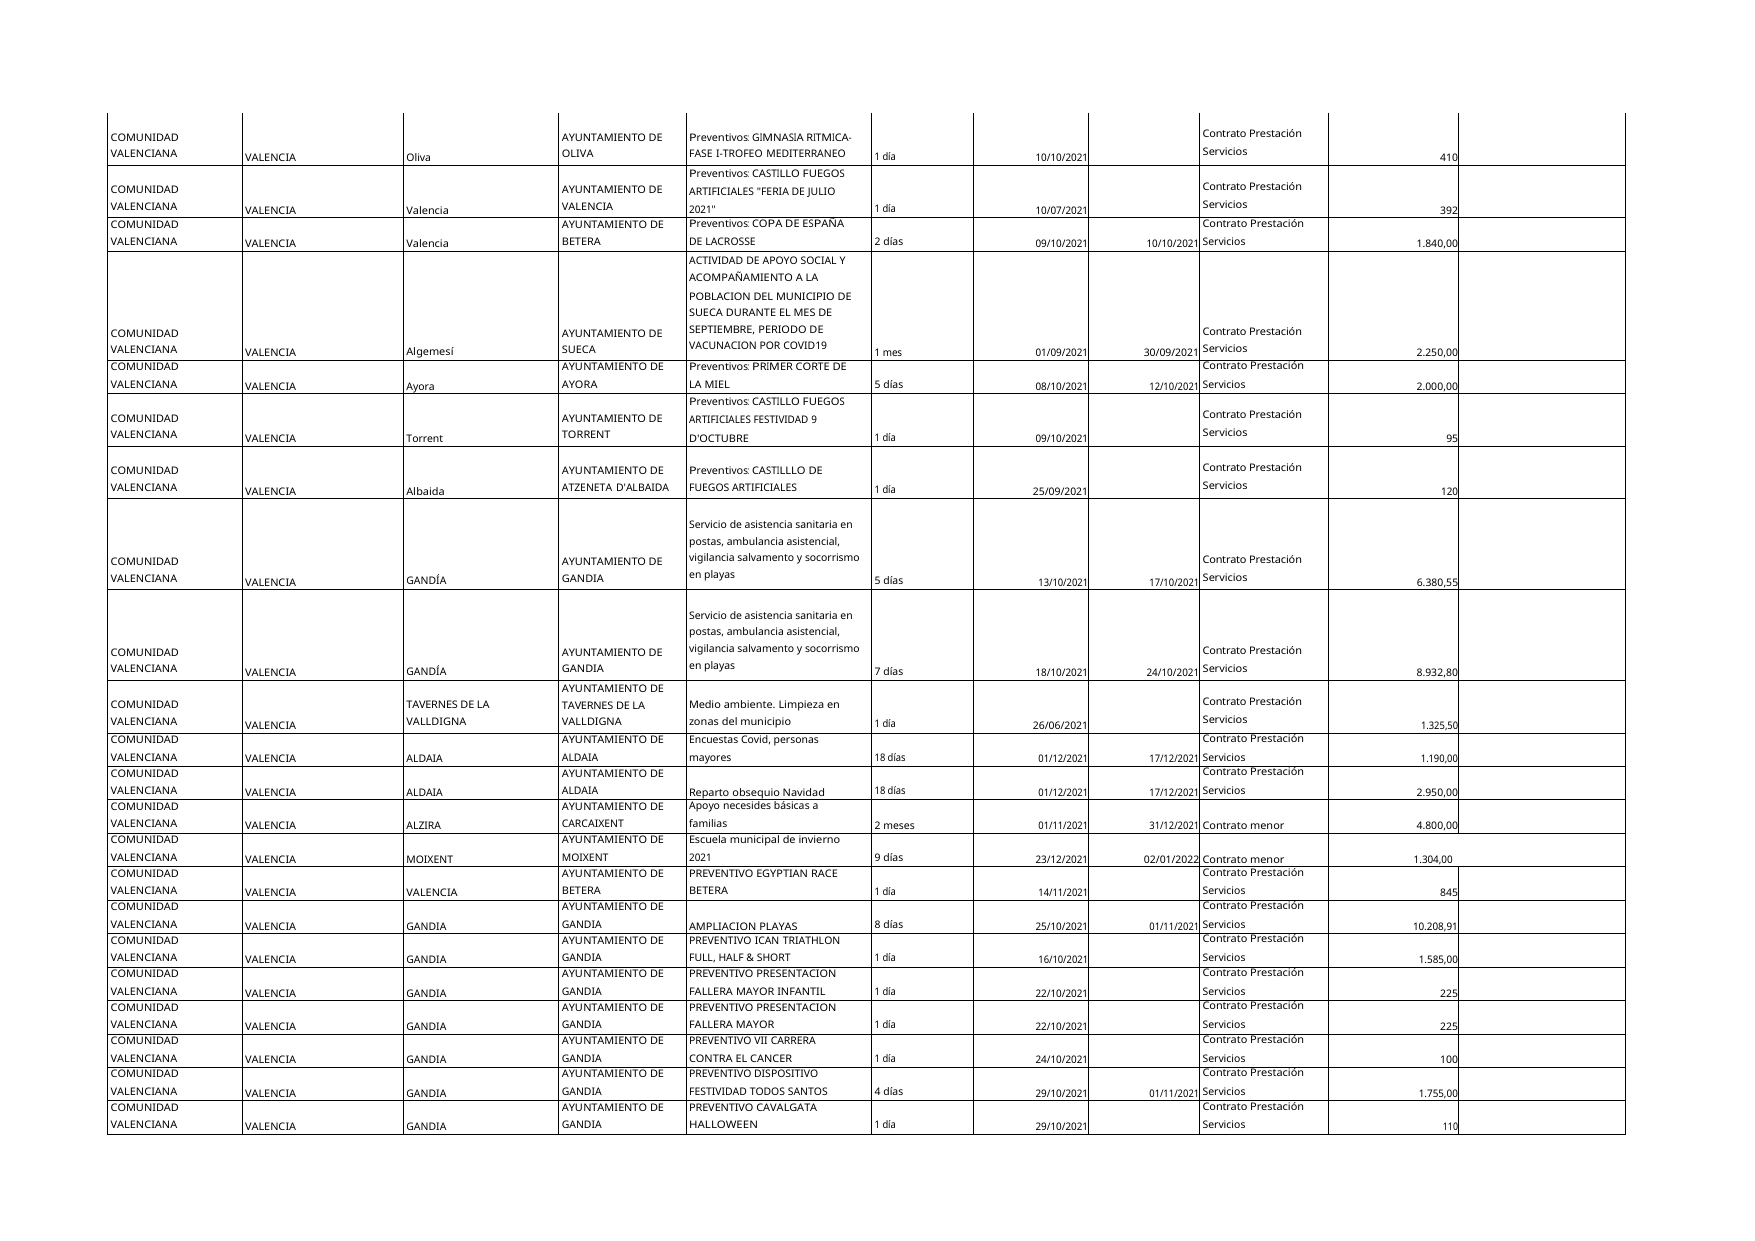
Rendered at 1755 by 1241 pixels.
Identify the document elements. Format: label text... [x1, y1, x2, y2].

table_cell [1459, 800, 1625, 833]
table_cell VALENCIA [243, 252, 403, 359]
table_cell AYUNTAMIENTO DE MOIXENT [559, 834, 686, 866]
table_cell COMUNIDAD VALENCIANA [108, 800, 242, 833]
table_cell AYUNTAMIENTO DE VALENCIA [559, 166, 686, 217]
table_cell [1089, 681, 1199, 732]
table_cell GANDÍA [404, 590, 558, 680]
table_cell 30/09/2021 [1089, 252, 1199, 359]
table_cell [1459, 681, 1625, 732]
table_cell 1 día [872, 934, 973, 967]
table_cell 01/12/2021 [974, 767, 1088, 799]
table_cell [1089, 867, 1199, 900]
table_cell [1459, 968, 1625, 1000]
table_cell VALENCIA [404, 867, 558, 900]
table_cell [1459, 901, 1625, 933]
table_cell 18 días [872, 767, 973, 799]
table_cell GANDIA [404, 1035, 558, 1067]
table_header Oliva [404, 113, 558, 164]
table_cell AYUNTAMIENTO DE GANDIA [559, 1001, 686, 1033]
table_cell COMUNIDAD VALENCIANA [108, 1068, 242, 1100]
table_cell VALENCIA [243, 499, 403, 589]
table_cell VALENCIA [243, 681, 403, 732]
table_cell AYUNTAMIENTO DE TAVERNES DE LA VALLDIGNA [559, 681, 686, 732]
table_cell AYUNTAMIENTO DE BETERA [559, 218, 686, 251]
table_cell 10.208,91 [1329, 901, 1458, 933]
table_cell Contrato Prestación Servicios [1200, 218, 1328, 251]
table_cell 17/12/2021 [1089, 734, 1199, 766]
table_cell COMUNIDAD VALENCIANA [108, 590, 242, 680]
table_header 10/10/2021 [974, 113, 1088, 164]
table_cell [1089, 394, 1199, 446]
table_header VALENCIA [243, 113, 403, 164]
table_cell PREVENTIVO VII CARRERA CONTRA EL CANCER [687, 1035, 871, 1067]
table_cell Contrato Prestación Servicios [1200, 1035, 1328, 1067]
table_cell Preventivos: COPA DE ESPAÑA DE LACROSSE [687, 218, 871, 251]
table_cell Reparto obsequio Navidad [687, 767, 871, 799]
table_cell Contrato Prestación Servicios [1200, 1068, 1328, 1100]
table_cell 22/10/2021 [974, 1001, 1088, 1033]
table_cell Contrato menor [1200, 800, 1328, 833]
table_cell Contrato Prestación Servicios [1200, 767, 1328, 799]
table_cell Contrato Prestación Servicios [1200, 361, 1328, 393]
table_cell [1089, 1035, 1199, 1067]
table_cell 01/11/2021 [1089, 901, 1199, 933]
table_cell VALENCIA [243, 394, 403, 446]
table_cell GANDIA [404, 968, 558, 1000]
table_cell AYUNTAMIENTO DE CARCAIXENT [559, 800, 686, 833]
table_cell Apoyo necesides básicas a familias [687, 800, 871, 833]
table_cell Contrato Prestación Servicios [1200, 166, 1328, 217]
table_cell Contrato Prestación Servicios [1200, 394, 1328, 446]
table_cell 1 día [872, 681, 973, 732]
table_cell 18 días [872, 734, 973, 766]
table_cell AYUNTAMIENTO DE GANDIA [559, 1101, 686, 1134]
table_cell GANDIA [404, 1101, 558, 1134]
table_cell AYUNTAMIENTO DE GANDIA [559, 499, 686, 589]
table_cell MOIXENT [404, 834, 558, 866]
table_cell 4 días [872, 1068, 973, 1100]
table_cell COMUNIDAD VALENCIANA [108, 1035, 242, 1067]
table_cell AYUNTAMIENTO DE TORRENT [559, 394, 686, 446]
table_cell PREVENTIVO DISPOSITIVO FESTIVIDAD TODOS SANTOS [687, 1068, 871, 1100]
table_cell AYUNTAMIENTO DE GANDIA [559, 1035, 686, 1067]
table_cell 10/10/2021 [1089, 218, 1199, 251]
table_cell 09/10/2021 [974, 394, 1088, 446]
table_cell [1459, 734, 1625, 766]
table_cell AYUNTAMIENTO DE SUECA [559, 252, 686, 359]
table_cell COMUNIDAD VALENCIANA [108, 767, 242, 799]
table_cell ALZIRA [404, 800, 558, 833]
table_cell [1459, 1035, 1625, 1067]
table_cell Contrato Prestación Servicios [1200, 901, 1328, 933]
table_cell 1.304,00 [1329, 834, 1625, 866]
table_cell 1 día [872, 1001, 973, 1033]
table_cell Contrato Prestación Servicios [1200, 499, 1328, 589]
table_cell VALENCIA [243, 166, 403, 217]
table_cell GANDIA [404, 1068, 558, 1100]
table_cell AMPLIACION PLAYAS [687, 901, 871, 933]
table_cell 1 día [872, 968, 973, 1000]
table_cell AYUNTAMIENTO DE ATZENETA D'ALBAIDA [559, 447, 686, 498]
table_cell VALENCIA [243, 767, 403, 799]
table_cell AYUNTAMIENTO DE ALDAIA [559, 734, 686, 766]
table_cell AYUNTAMIENTO DE GANDIA [559, 1068, 686, 1100]
table_cell 100 [1329, 1035, 1458, 1067]
table_cell TAVERNES DE LA VALLDIGNA [404, 681, 558, 732]
table_cell 18/10/2021 [974, 590, 1088, 680]
table_header Preventivos: GIMNASIA RITMICA- FASE I-TROFEO MEDITERRANEO [687, 113, 871, 164]
table_cell [1459, 361, 1625, 393]
table_cell VALENCIA [243, 218, 403, 251]
table_cell Contrato Prestación Servicios [1200, 734, 1328, 766]
table_cell [1459, 590, 1625, 680]
table_cell ACTIVIDAD DE APOYO SOCIAL Y ACOMPAÑAMIENTO A LA POBLACION DEL MUNICIPIO DE SUECA DURANTE EL MES DE SEPTIEMBRE, PERIODO DE VACUNACION POR COVID19 [687, 252, 871, 359]
table_cell Servicio de asistencia sanitaria en postas, ambulancia asistencial, vigilancia salvamento y socorrismo en playas [687, 590, 871, 680]
table_cell Ayora [404, 361, 558, 393]
table_cell 01/11/2021 [974, 800, 1088, 833]
table_cell VALENCIA [243, 834, 403, 866]
table_cell COMUNIDAD VALENCIANA [108, 968, 242, 1000]
table_cell COMUNIDAD VALENCIANA [108, 166, 242, 217]
table_cell [1459, 1101, 1625, 1134]
table_cell 17/12/2021 [1089, 767, 1199, 799]
table_cell [1459, 166, 1625, 217]
table_cell Escuela municipal de invierno 2021 [687, 834, 871, 866]
table_cell 08/10/2021 [974, 361, 1088, 393]
table_cell Preventivos: CASTILLO FUEGOS ARTIFICIALES FESTIVIDAD 9 D'OCTUBRE [687, 394, 871, 446]
table_cell 10/07/2021 [974, 166, 1088, 217]
table_cell VALENCIA [243, 800, 403, 833]
table_cell 23/12/2021 [974, 834, 1088, 866]
table_cell [1089, 968, 1199, 1000]
table_cell GANDIA [404, 901, 558, 933]
table_cell COMUNIDAD VALENCIANA [108, 681, 242, 732]
table_cell 225 [1329, 968, 1458, 1000]
table_header [1089, 113, 1199, 164]
table_cell GANDIA [404, 934, 558, 967]
table_cell COMUNIDAD VALENCIANA [108, 218, 242, 251]
table_cell [1089, 1001, 1199, 1033]
table_cell VALENCIA [243, 968, 403, 1000]
table_cell 25/10/2021 [974, 901, 1088, 933]
table_cell Encuestas Covid, personas mayores [687, 734, 871, 766]
table_cell 25/09/2021 [974, 447, 1088, 498]
table_cell Contrato Prestación Servicios [1200, 447, 1328, 498]
table_cell COMUNIDAD VALENCIANA [108, 834, 242, 866]
table_cell [1459, 1068, 1625, 1100]
table_cell PREVENTIVO ICAN TRIATHLON FULL, HALF & SHORT [687, 934, 871, 967]
table_cell [1459, 499, 1625, 589]
table_cell 09/10/2021 [974, 218, 1088, 251]
table_header 1 día [872, 113, 973, 164]
table_cell 24/10/2021 [1089, 590, 1199, 680]
table_cell 5 días [872, 499, 973, 589]
table_cell VALENCIA [243, 934, 403, 967]
table_cell PREVENTIVO EGYPTIAN RACE BETERA [687, 867, 871, 900]
table_cell 8.932,80 [1329, 590, 1458, 680]
table_cell GANDÍA [404, 499, 558, 589]
table_cell Valencia [404, 218, 558, 251]
table_cell VALENCIA [243, 901, 403, 933]
table_header [1459, 113, 1625, 164]
table_cell COMUNIDAD VALENCIANA [108, 734, 242, 766]
table_cell [1459, 767, 1625, 799]
table_cell 1 mes [872, 252, 973, 359]
table_cell COMUNIDAD VALENCIANA [108, 394, 242, 446]
table_cell VALENCIA [243, 734, 403, 766]
table_cell Contrato Prestación Servicios [1200, 867, 1328, 900]
table_cell 1.190,00 [1329, 734, 1458, 766]
table_cell [1459, 218, 1625, 251]
table_cell ALDAIA [404, 767, 558, 799]
table_cell COMUNIDAD VALENCIANA [108, 252, 242, 359]
table_cell [1089, 1101, 1199, 1134]
table_cell 110 [1329, 1101, 1458, 1134]
table_cell 14/11/2021 [974, 867, 1088, 900]
table_cell Preventivos: PRIMER CORTE DE LA MIEL [687, 361, 871, 393]
table_cell [1459, 934, 1625, 967]
table_cell [1089, 166, 1199, 217]
table_cell Contrato Prestación Servicios [1200, 1101, 1328, 1134]
table_header COMUNIDAD VALENCIANA [108, 113, 242, 164]
table_cell 17/10/2021 [1089, 499, 1199, 589]
table_cell Contrato menor [1200, 834, 1328, 866]
table_cell 845 [1329, 867, 1458, 900]
table_cell VALENCIA [243, 361, 403, 393]
table_cell 13/10/2021 [974, 499, 1088, 589]
table_cell VALENCIA [243, 1035, 403, 1067]
table_cell 4.800,00 [1329, 800, 1458, 833]
table_cell COMUNIDAD VALENCIANA [108, 499, 242, 589]
table_cell AYUNTAMIENTO DE GANDIA [559, 590, 686, 680]
table_cell Contrato Prestación Servicios [1200, 968, 1328, 1000]
table_cell AYUNTAMIENTO DE GANDIA [559, 901, 686, 933]
table_cell COMUNIDAD VALENCIANA [108, 901, 242, 933]
table_cell 225 [1329, 1001, 1458, 1033]
table_header Contrato Prestación Servicios [1200, 113, 1328, 164]
table_cell 16/10/2021 [974, 934, 1088, 967]
table_cell [1459, 252, 1625, 359]
table_cell 1 día [872, 867, 973, 900]
table_cell Preventivos: CASTILLLO DE FUEGOS ARTIFICIALES [687, 447, 871, 498]
table_cell AYUNTAMIENTO DE GANDIA [559, 968, 686, 1000]
table_cell 2.000,00 [1329, 361, 1458, 393]
table_cell 392 [1329, 166, 1458, 217]
table_cell COMUNIDAD VALENCIANA [108, 1101, 242, 1134]
table_cell 1.325,50 [1329, 681, 1458, 732]
table_cell PREVENTIVO PRESENTACION FALLERA MAYOR [687, 1001, 871, 1033]
table_cell 02/01/2022 [1089, 834, 1199, 866]
table_cell 24/10/2021 [974, 1035, 1088, 1067]
table_cell VALENCIA [243, 1101, 403, 1134]
table_cell 2.950,00 [1329, 767, 1458, 799]
table_cell COMUNIDAD VALENCIANA [108, 447, 242, 498]
table_cell Algemesí [404, 252, 558, 359]
table_cell AYUNTAMIENTO DE AYORA [559, 361, 686, 393]
table_cell 01/09/2021 [974, 252, 1088, 359]
table_cell 1 día [872, 1035, 973, 1067]
table_cell [1459, 394, 1625, 446]
table_cell Preventivos: CASTILLO FUEGOS ARTIFICIALES "FERIA DE JULIO 2021" [687, 166, 871, 217]
table_cell 29/10/2021 [974, 1068, 1088, 1100]
table_cell 6.380,55 [1329, 499, 1458, 589]
table_cell 1 día [872, 394, 973, 446]
table_cell [1089, 934, 1199, 967]
table_cell 1.585,00 [1329, 934, 1458, 967]
table_cell VALENCIA [243, 447, 403, 498]
table_cell 22/10/2021 [974, 968, 1088, 1000]
table_header AYUNTAMIENTO DE OLIVA [559, 113, 686, 164]
table_cell Contrato Prestación Servicios [1200, 934, 1328, 967]
table_cell [1459, 1001, 1625, 1033]
table_cell Valencia [404, 166, 558, 217]
table_cell Contrato Prestación Servicios [1200, 252, 1328, 359]
table_cell 120 [1329, 447, 1458, 498]
table_cell 01/12/2021 [974, 734, 1088, 766]
table_cell 95 [1329, 394, 1458, 446]
table_cell VALENCIA [243, 1068, 403, 1100]
table_cell 8 días [872, 901, 973, 933]
table_cell COMUNIDAD VALENCIANA [108, 361, 242, 393]
table_cell Medio ambiente. Limpieza en zonas del municipio [687, 681, 871, 732]
table_cell 26/06/2021 [974, 681, 1088, 732]
table_cell Contrato Prestación Servicios [1200, 1001, 1328, 1033]
table_cell PREVENTIVO CAVALGATA HALLOWEEN [687, 1101, 871, 1134]
table_cell 29/10/2021 [974, 1101, 1088, 1134]
table_cell Servicio de asistencia sanitaria en postas, ambulancia asistencial, vigilancia salvamento y socorrismo en playas [687, 499, 871, 589]
table_cell AYUNTAMIENTO DE GANDIA [559, 934, 686, 967]
table_cell [1459, 867, 1625, 900]
table_cell COMUNIDAD VALENCIANA [108, 867, 242, 900]
table_cell VALENCIA [243, 590, 403, 680]
table_cell VALENCIA [243, 867, 403, 900]
table_cell 7 días [872, 590, 973, 680]
table_cell 01/11/2021 [1089, 1068, 1199, 1100]
table_cell 2 días [872, 218, 973, 251]
table_cell 1.755,00 [1329, 1068, 1458, 1100]
table_cell COMUNIDAD VALENCIANA [108, 1001, 242, 1033]
table_cell Contrato Prestación Servicios [1200, 590, 1328, 680]
table_cell 1 día [872, 447, 973, 498]
table_cell 31/12/2021 [1089, 800, 1199, 833]
table_cell 1 día [872, 1101, 973, 1134]
table_cell PREVENTIVO PRESENTACION FALLERA MAYOR INFANTIL [687, 968, 871, 1000]
table_cell 1.840,00 [1329, 218, 1458, 251]
table_cell 12/10/2021 [1089, 361, 1199, 393]
table_cell 2 meses [872, 800, 973, 833]
table_cell [1459, 447, 1625, 498]
table_header 410 [1329, 113, 1458, 164]
table_cell AYUNTAMIENTO DE ALDAIA [559, 767, 686, 799]
table_cell 2.250,00 [1329, 252, 1458, 359]
table_cell Contrato Prestación Servicios [1200, 681, 1328, 732]
table_cell GANDIA [404, 1001, 558, 1033]
table_cell Albaida [404, 447, 558, 498]
table_cell COMUNIDAD VALENCIANA [108, 934, 242, 967]
table_cell [1089, 447, 1199, 498]
table_cell 1 día [872, 166, 973, 217]
table_cell AYUNTAMIENTO DE BETERA [559, 867, 686, 900]
table_cell VALENCIA [243, 1001, 403, 1033]
table_cell 9 días [872, 834, 973, 866]
table_cell 5 días [872, 361, 973, 393]
table_cell Torrent [404, 394, 558, 446]
table_cell ALDAIA [404, 734, 558, 766]
